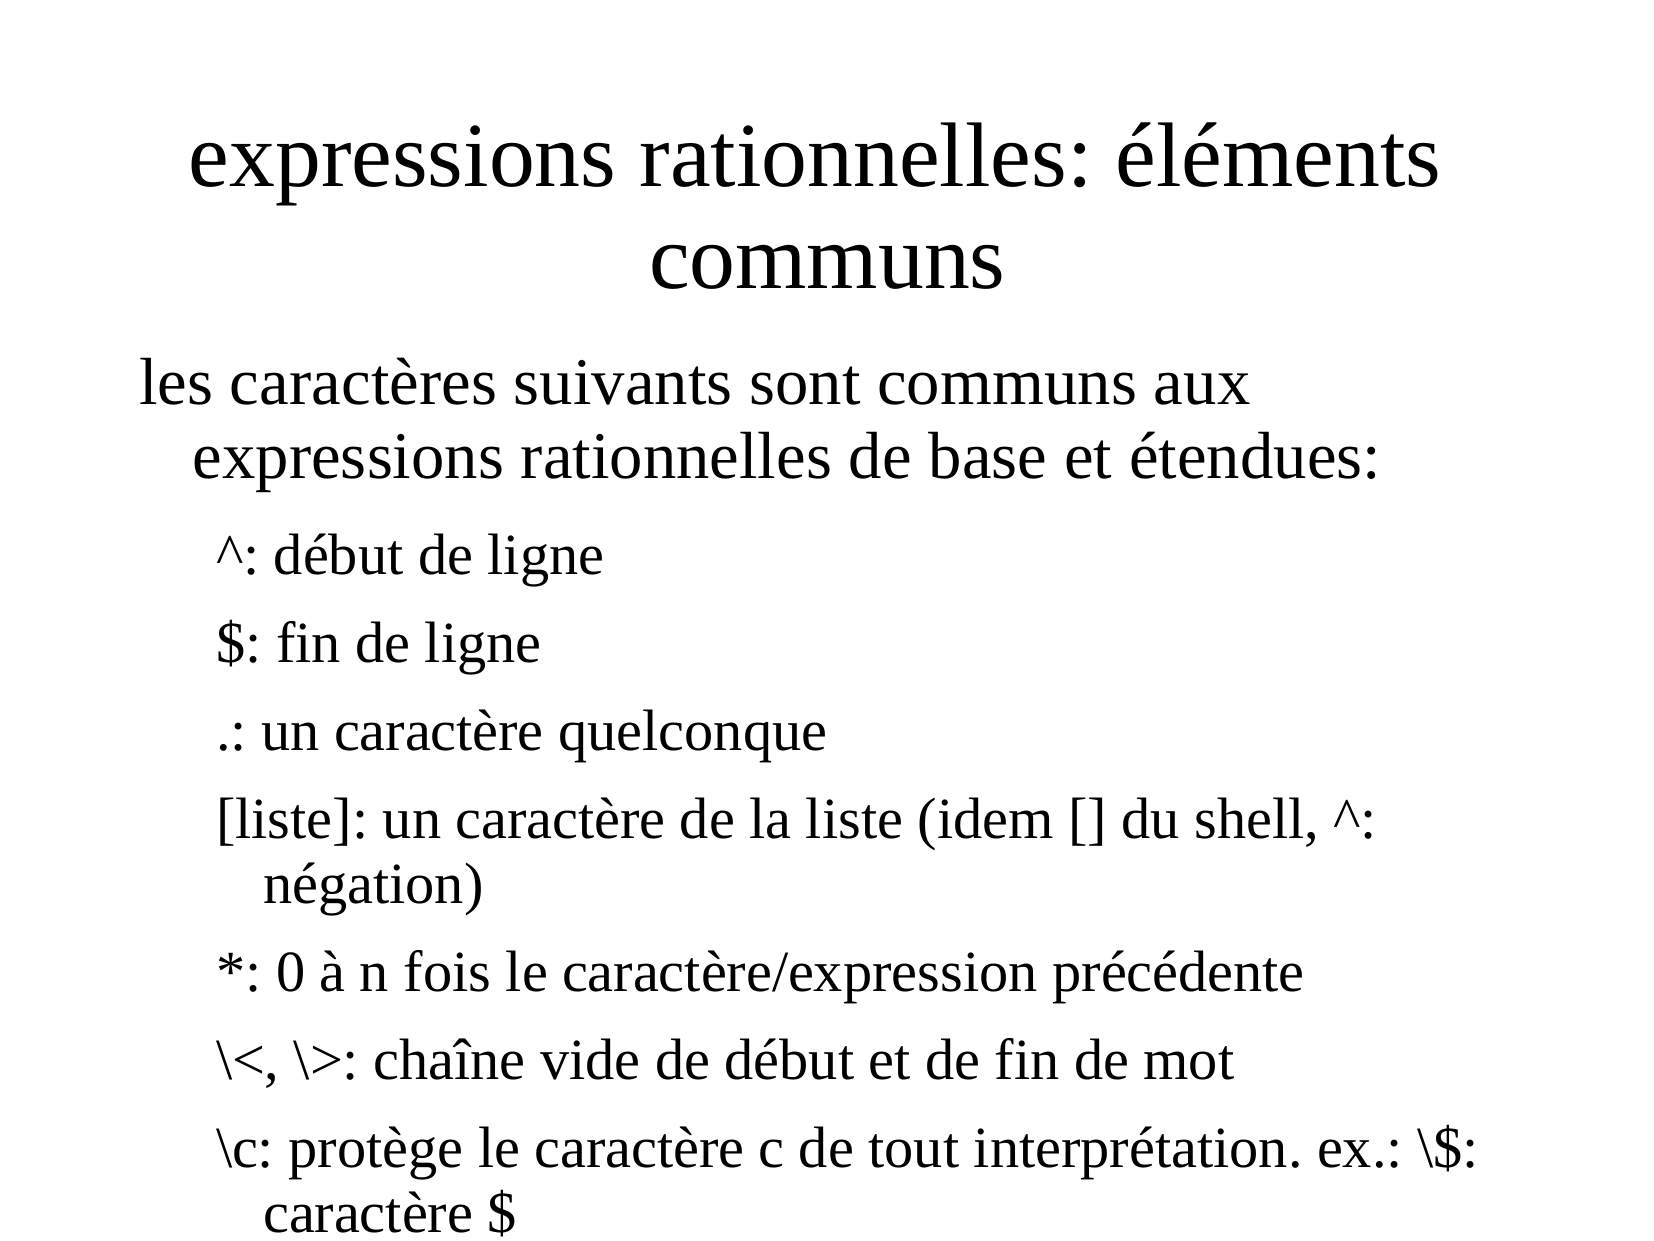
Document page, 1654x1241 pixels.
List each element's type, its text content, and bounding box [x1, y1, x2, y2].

list les caractères suivants sont communs aux expressions rationnelles de base et étendues: ^: début de ligne $: fin de ligne .: un caractère quelconque [liste]: un caractère de la liste (idem [] du shell, ^: négation) *: 0 à n fois le caractère/expression précédente \<, \>: chaîne vide de début et de fin de mot \c: protège le caractère c de tout interprétation. ex.: \$: caractère $ [121, 344, 1534, 1241]
title expressions rationnelles: éléments communs [121, 102, 1534, 311]
